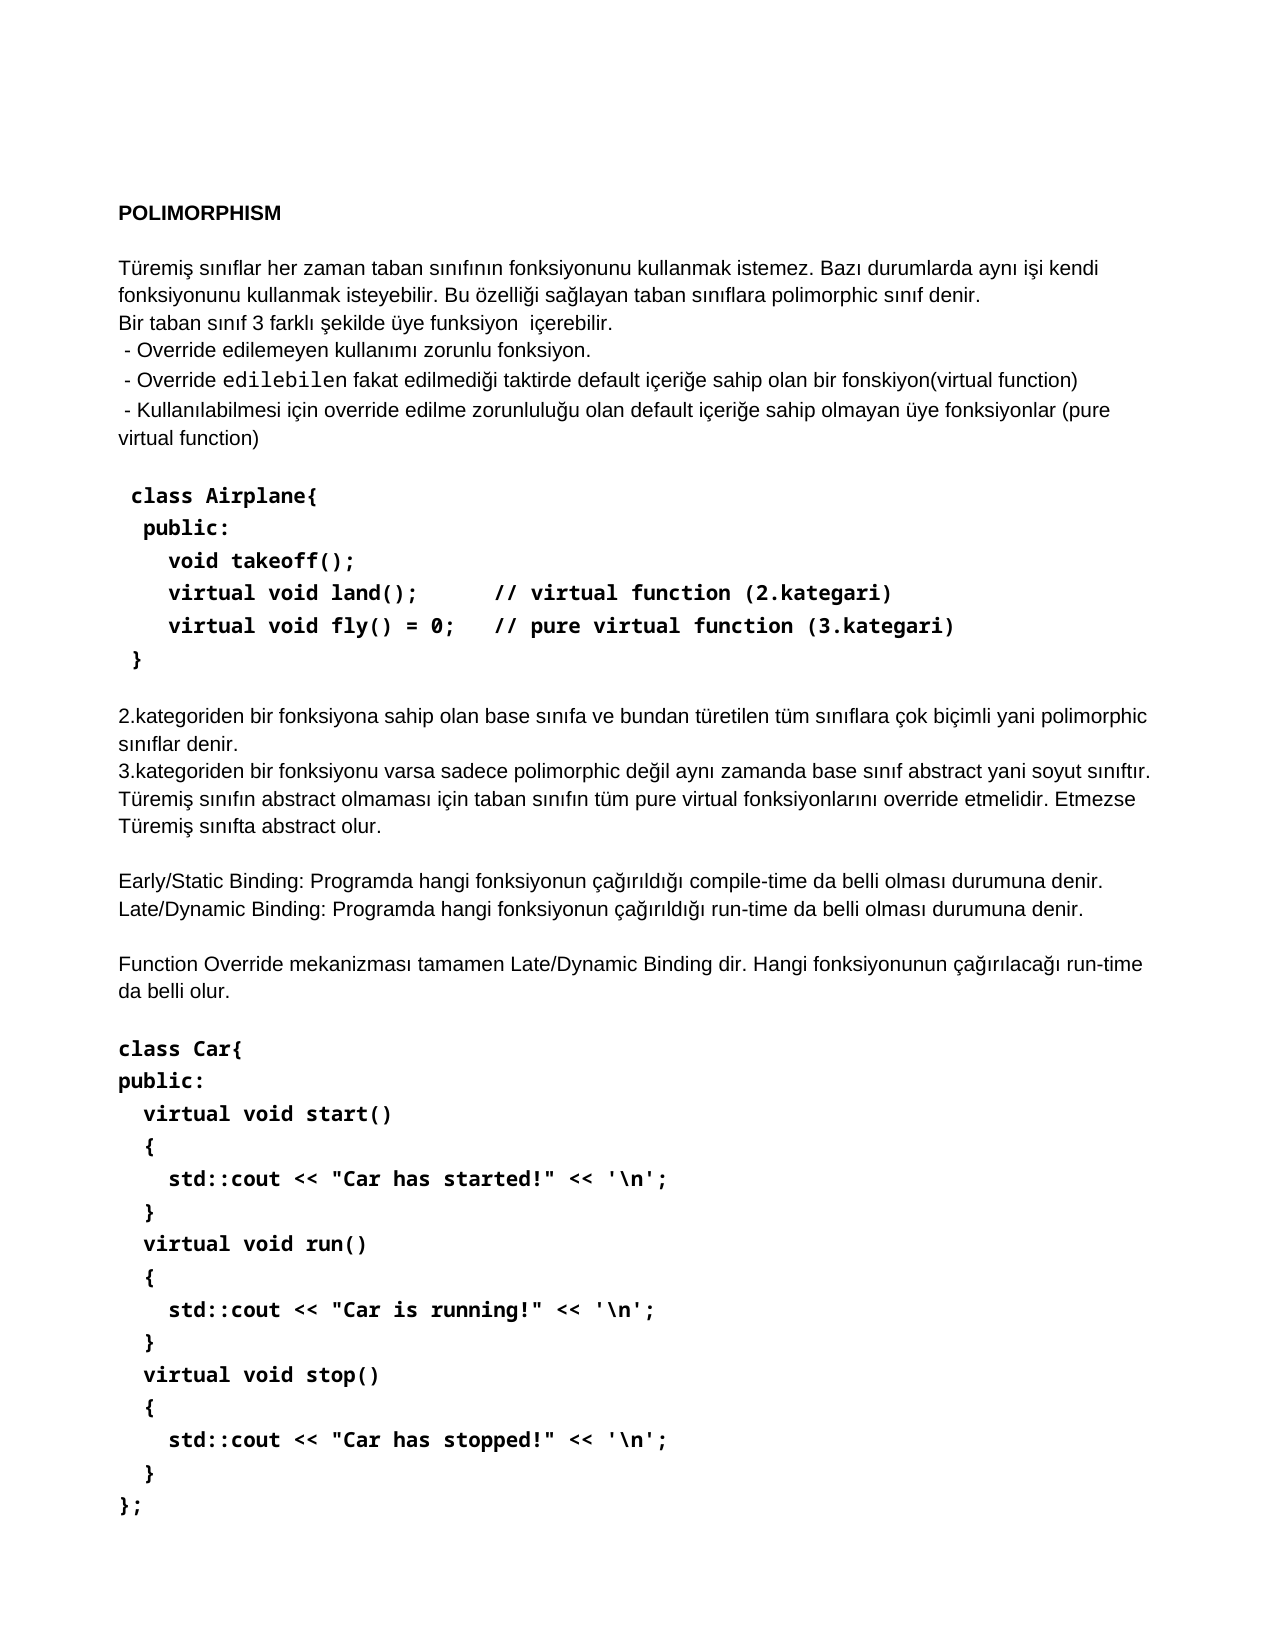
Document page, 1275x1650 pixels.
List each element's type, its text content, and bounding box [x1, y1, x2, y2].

text Early/Static Binding: Programda hangi fonksiyonun çağırıldığı compile-time da belli olması durumuna denir. [118, 869, 1157, 893]
text void takeoff(); [118, 546, 1157, 574]
text POLIMORPHISM [118, 201, 1157, 224]
text Function Override mekanizması tamamen Late/Dynamic Binding dir. Hangi fonksiyonunun çağırılacağı run-time da belli olur. [118, 951, 1157, 1003]
text } [118, 644, 1157, 672]
text - Override edilebilen fakat edilmediği taktirde default içeriğe sahip olan bir fonskiyon(virtual function) [118, 366, 1157, 394]
text }; [118, 1490, 1157, 1519]
text { [118, 1262, 1157, 1291]
text { [118, 1132, 1157, 1160]
text } [118, 1458, 1157, 1486]
text class Car{ [118, 1034, 1157, 1062]
text std::cout << "Car has started!" << '\n'; [118, 1164, 1157, 1193]
text Türemiş sınıflar her zaman taban sınıfının fonksiyonunu kullanmak istemez. Bazı durumlarda aynı işi kendi fonksiyonunu kullanmak isteyebilir. Bu özelliği sağlayan taban sınıflara polimorphic sınıf denir. [118, 256, 1157, 307]
text public: [118, 1066, 1157, 1095]
text { [118, 1392, 1157, 1421]
text std::cout << "Car is running!" << '\n'; [118, 1295, 1157, 1323]
text virtual void stop() [118, 1360, 1157, 1388]
text virtual void run() [118, 1229, 1157, 1258]
text } [118, 1197, 1157, 1225]
text } [118, 1327, 1157, 1356]
text virtual void land(); // virtual function (2.kategari) [118, 578, 1157, 607]
text virtual void start() [118, 1099, 1157, 1127]
text 3.kategoriden bir fonksiyonu varsa sadece polimorphic değil aynı zamanda base sınıf abstract yani soyut sınıftır. Türemiş sınıfın abstract olmaması için taban sınıfın tüm pure virtual fonksiyonlarını override etmelidir. Etmezse Türemiş sınıfta abstract olur. [118, 759, 1157, 838]
text virtual void fly() = 0; // pure virtual function (3.kategari) [118, 611, 1157, 639]
text 2.kategoriden bir fonksiyona sahip olan base sınıfa ve bundan türetilen tüm sınıflara çok biçimli yani polimorphic sınıflar denir. [118, 704, 1157, 755]
text class Airplane{ [118, 481, 1157, 509]
text Bir taban sınıf 3 farklı şekilde üye funksiyon içerebilir. [118, 311, 1157, 334]
text std::cout << "Car has stopped!" << '\n'; [118, 1425, 1157, 1453]
text - Kullanılabilmesi için override edilme zorunluluğu olan default içeriğe sahip olmayan üye fonksiyonlar (pure virtual function) [118, 398, 1157, 450]
text public: [118, 513, 1157, 542]
text - Override edilemeyen kullanımı zorunlu fonksiyon. [118, 338, 1157, 362]
text Late/Dynamic Binding: Programda hangi fonksiyonun çağırıldığı run-time da belli olması durumuna denir. [118, 896, 1157, 920]
